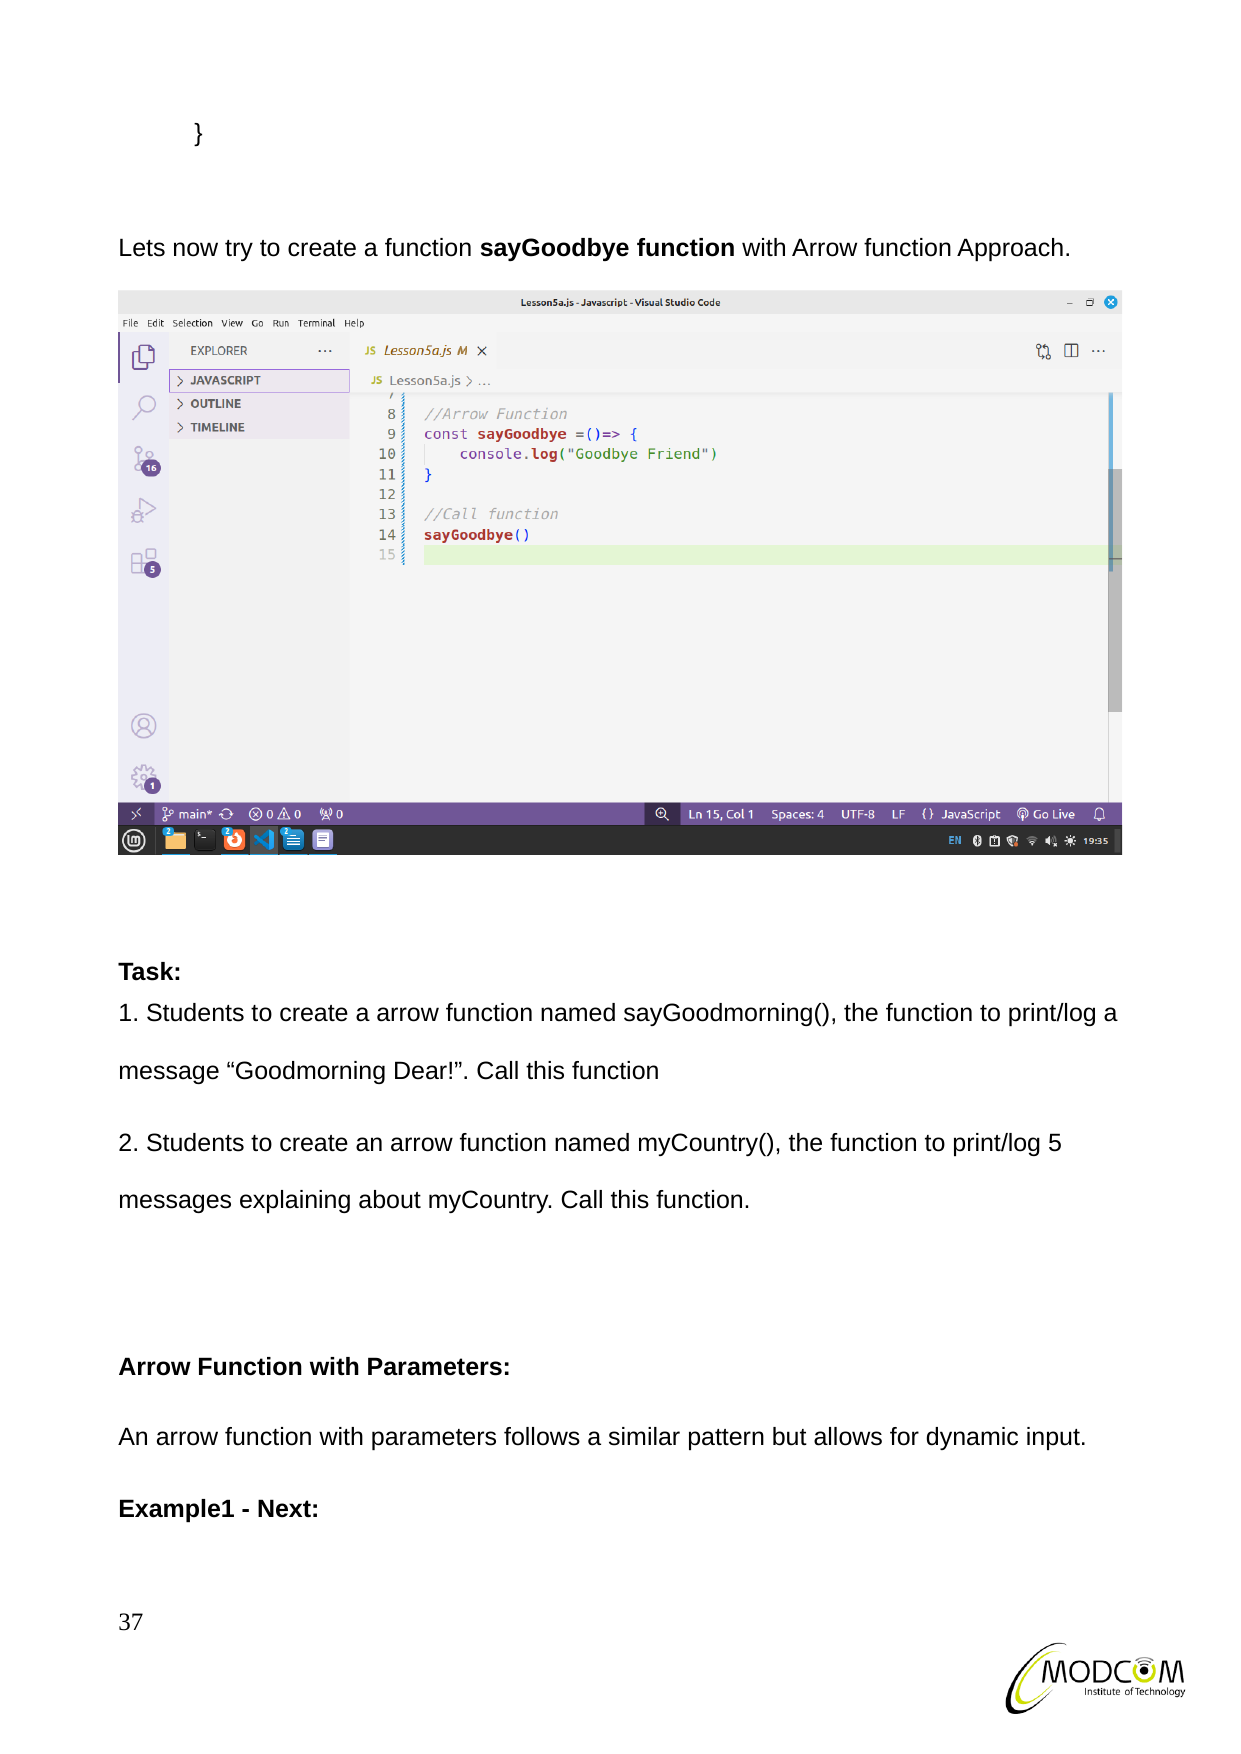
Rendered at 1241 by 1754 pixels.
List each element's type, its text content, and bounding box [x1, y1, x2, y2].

text An arrow function with parameters follows a similar pattern but allows for dynamic input. [118, 1422, 1122, 1451]
picture [997, 1626, 1191, 1718]
text 2. Students to create an arrow function named myCountry(), the function to print/log 5 messages explaining about myCountry. Call this function. [118, 1128, 1122, 1214]
text } [118, 118, 1122, 147]
picture [118, 290, 1123, 855]
text Example1 - Next: [118, 1494, 1122, 1523]
subtitle Task: [118, 957, 1122, 986]
subtitle Arrow Function with Parameters: [118, 1352, 1122, 1381]
text 1. Students to create a arrow function named sayGoodmorning(), the function to print/log a message “Goodmorning Dear!”. Call this function [118, 998, 1122, 1084]
text Lets now try to create a function sayGoodbye function with Arrow function Approach. [118, 233, 1122, 262]
